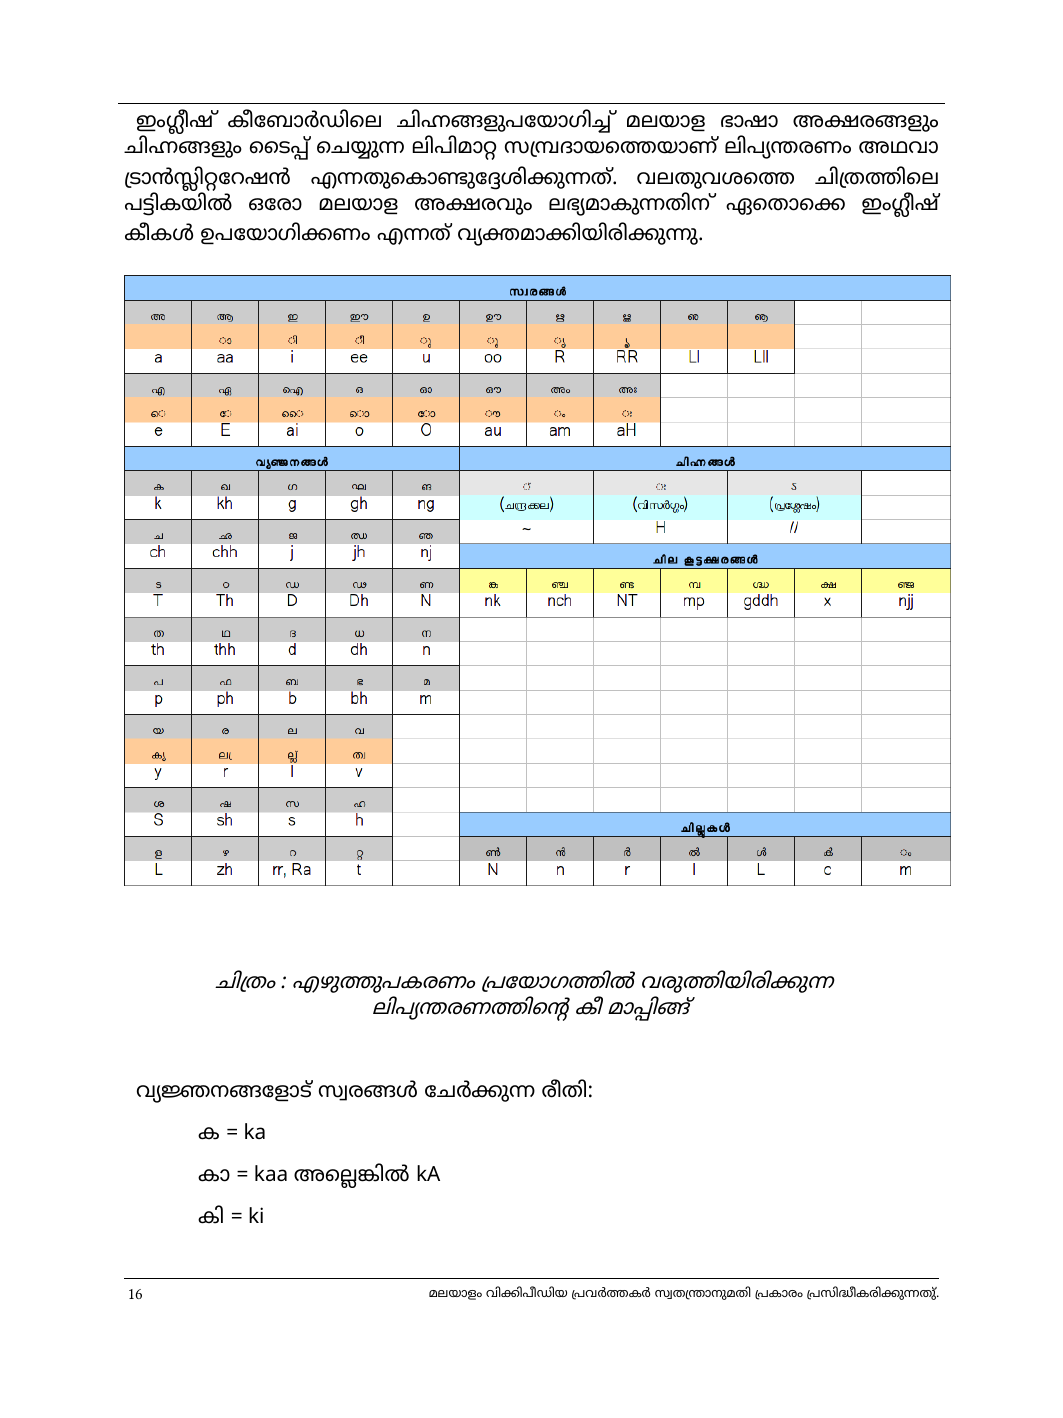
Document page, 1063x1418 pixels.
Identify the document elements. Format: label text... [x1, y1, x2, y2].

text ഇംഗ്ലീഷ് കീബോര്‍ഡിലെ ചിഹ്നങ്ങളുപയോഗിച്ച് മലയാള ഭാഷാ അക്ഷരങ്ങളും ചിഹ്നങ്ങളും ടൈപ്പ് ചെയ്യുന്ന ലിപിമാറ്റ സമ്പ്രദായത്തെയാണ് ലിപ്യന്തരണം അഥവാ ട്രാന്‍സ്ലിറ്ററേഷന്‍ എന്നതുകൊണ്ടുദ്ദേശിക്കുന്നത്. വലതുവശത്തെ ചിത്രത്തിലെ പട്ടികയില്‍ ഒരോ മലയാള അക്ഷരവും ലഭ്യമാകുന്നതിന്‌ ഏതൊക്കെ ഇംഗ്ലീഷ് കീകള്‍ ഉപയോഗിക്കണം എന്നത് വ്യക്തമാക്കിയിരിക്കുന്നു. [124, 110, 939, 248]
picture [124, 275, 951, 886]
text കി = ki [124, 1201, 939, 1232]
text ക = ka [124, 1117, 939, 1147]
text കാ = kaa അല്ലെങ്കില്‍ kA [124, 1159, 939, 1189]
text വ്യജ്ഞനങ്ങളോട് സ്വരങ്ങള്‍ ചേര്‍ക്കുന്ന രീതി: [124, 1075, 939, 1105]
text ചിത്രം : എഴുത്തുപകരണം പ്രയോഗത്തില്‍ വരുത്തിയിരിക്കുന്ന ലിപ്യന്തരണത്തിന്റെ കീ മാപ്പിങ്ങ് [124, 966, 939, 1023]
